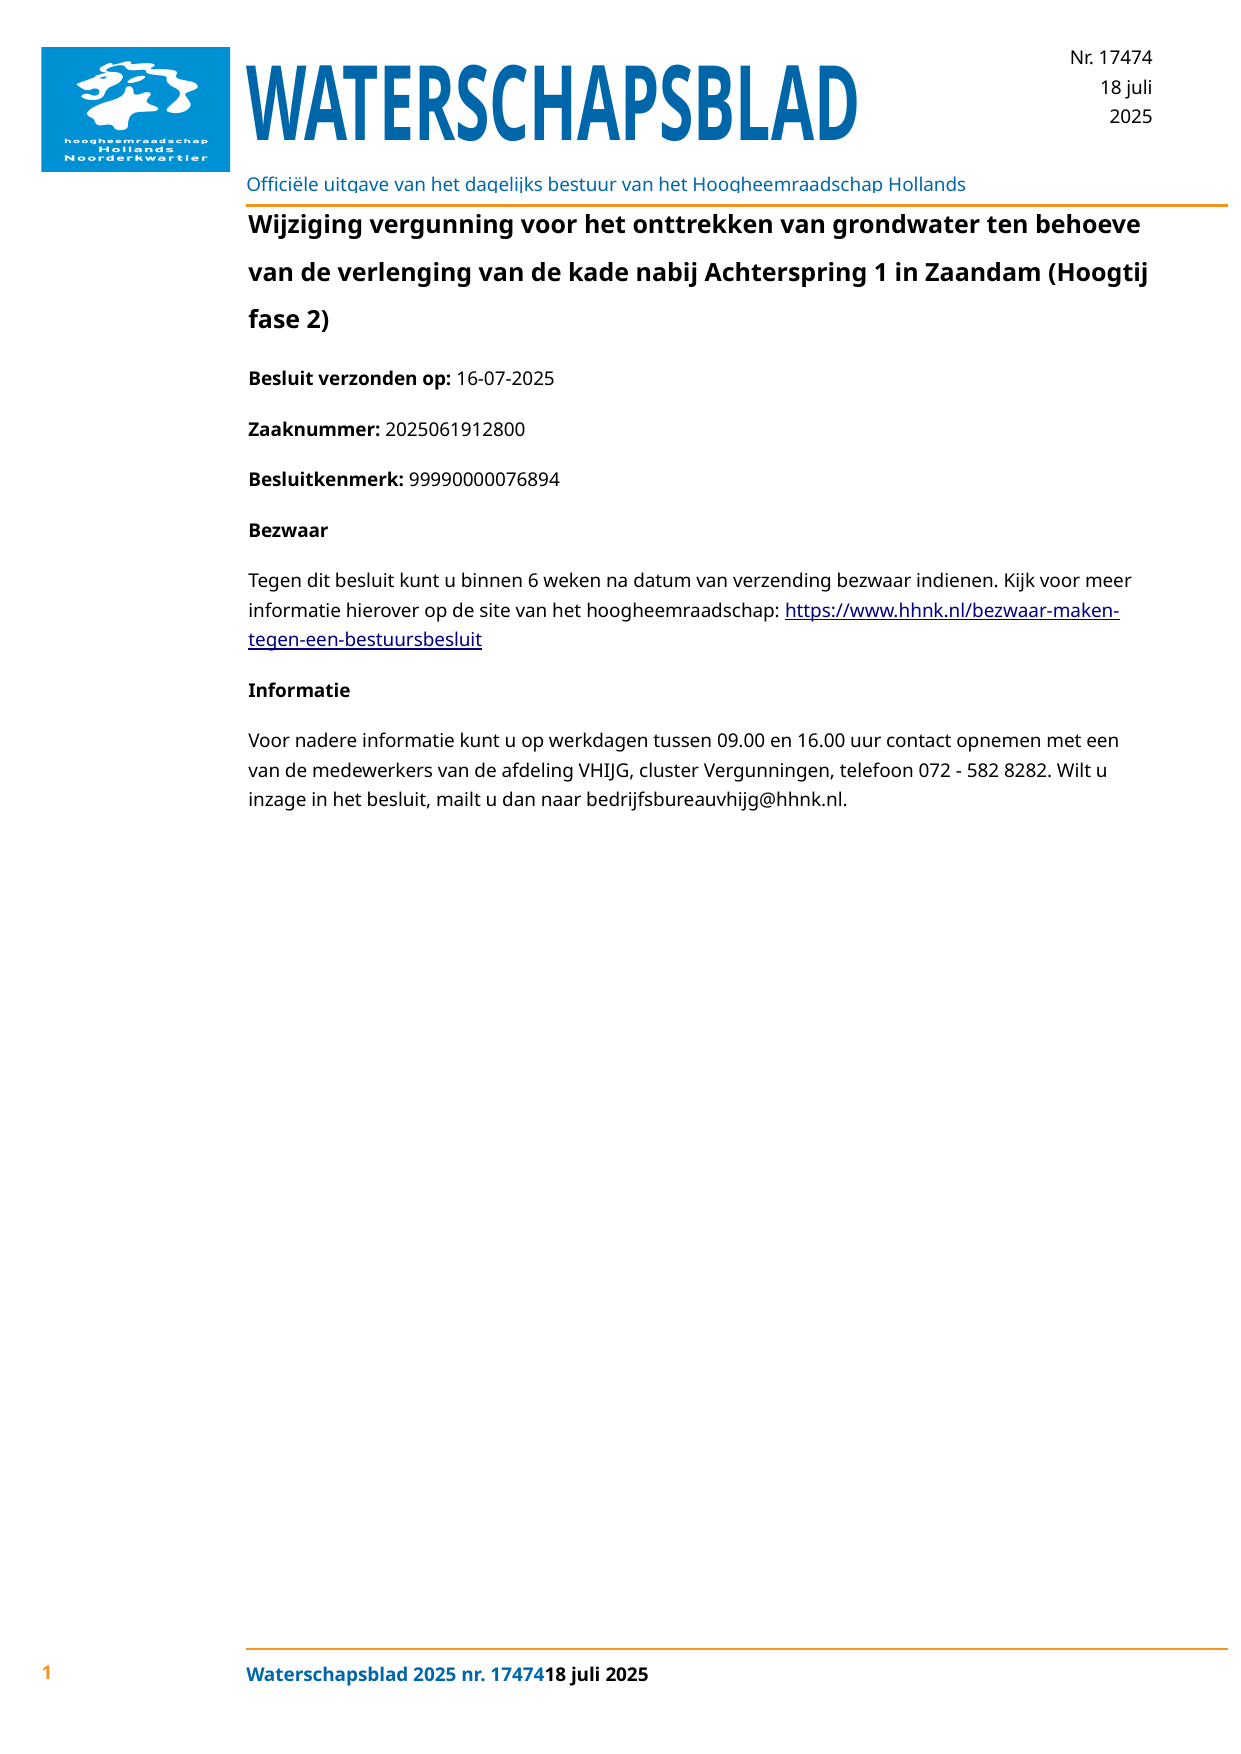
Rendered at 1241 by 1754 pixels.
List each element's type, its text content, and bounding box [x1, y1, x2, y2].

text Bezwaar [248, 517, 1152, 542]
text Zaaknummer: 2025061912800 [248, 416, 1152, 442]
picture [78, 64, 122, 99]
text Besluitkenmerk: 99990000076894 [248, 466, 1152, 492]
picture [129, 76, 144, 82]
text Informatie [248, 677, 1152, 702]
text Tegen dit besluit kunt u binnen 6 weken na datum van verzending bezwaar indienen. Kijk voor meer informatie hierover op de site van het hoogheemraadschap: https://www.hhnk.nl/bezwaar-maken-tegen-een-bestuursbesluit [248, 567, 1152, 652]
picture [118, 62, 197, 112]
picture [88, 87, 157, 130]
text Besluit verzonden op: 16-07-2025 [248, 366, 1152, 391]
text Voor nadere informatie kunt u op werkdagen tussen 09.00 en 16.00 uur contact opnemen met een van de medewerkers van de afdeling VHIJG, cluster Vergunningen, telefoon 072 - 582 8282. Wilt u inzage in het besluit, mailt u dan naar bedrijfsbureauvhijg@hhnk.nl. [248, 727, 1152, 812]
text Wijziging vergunning voor het onttrekken van grondwater ten behoeve van de verlenging van de kade nabij Achterspring 1 in Zaandam (Hoogtij fase 2) [248, 207, 1152, 336]
